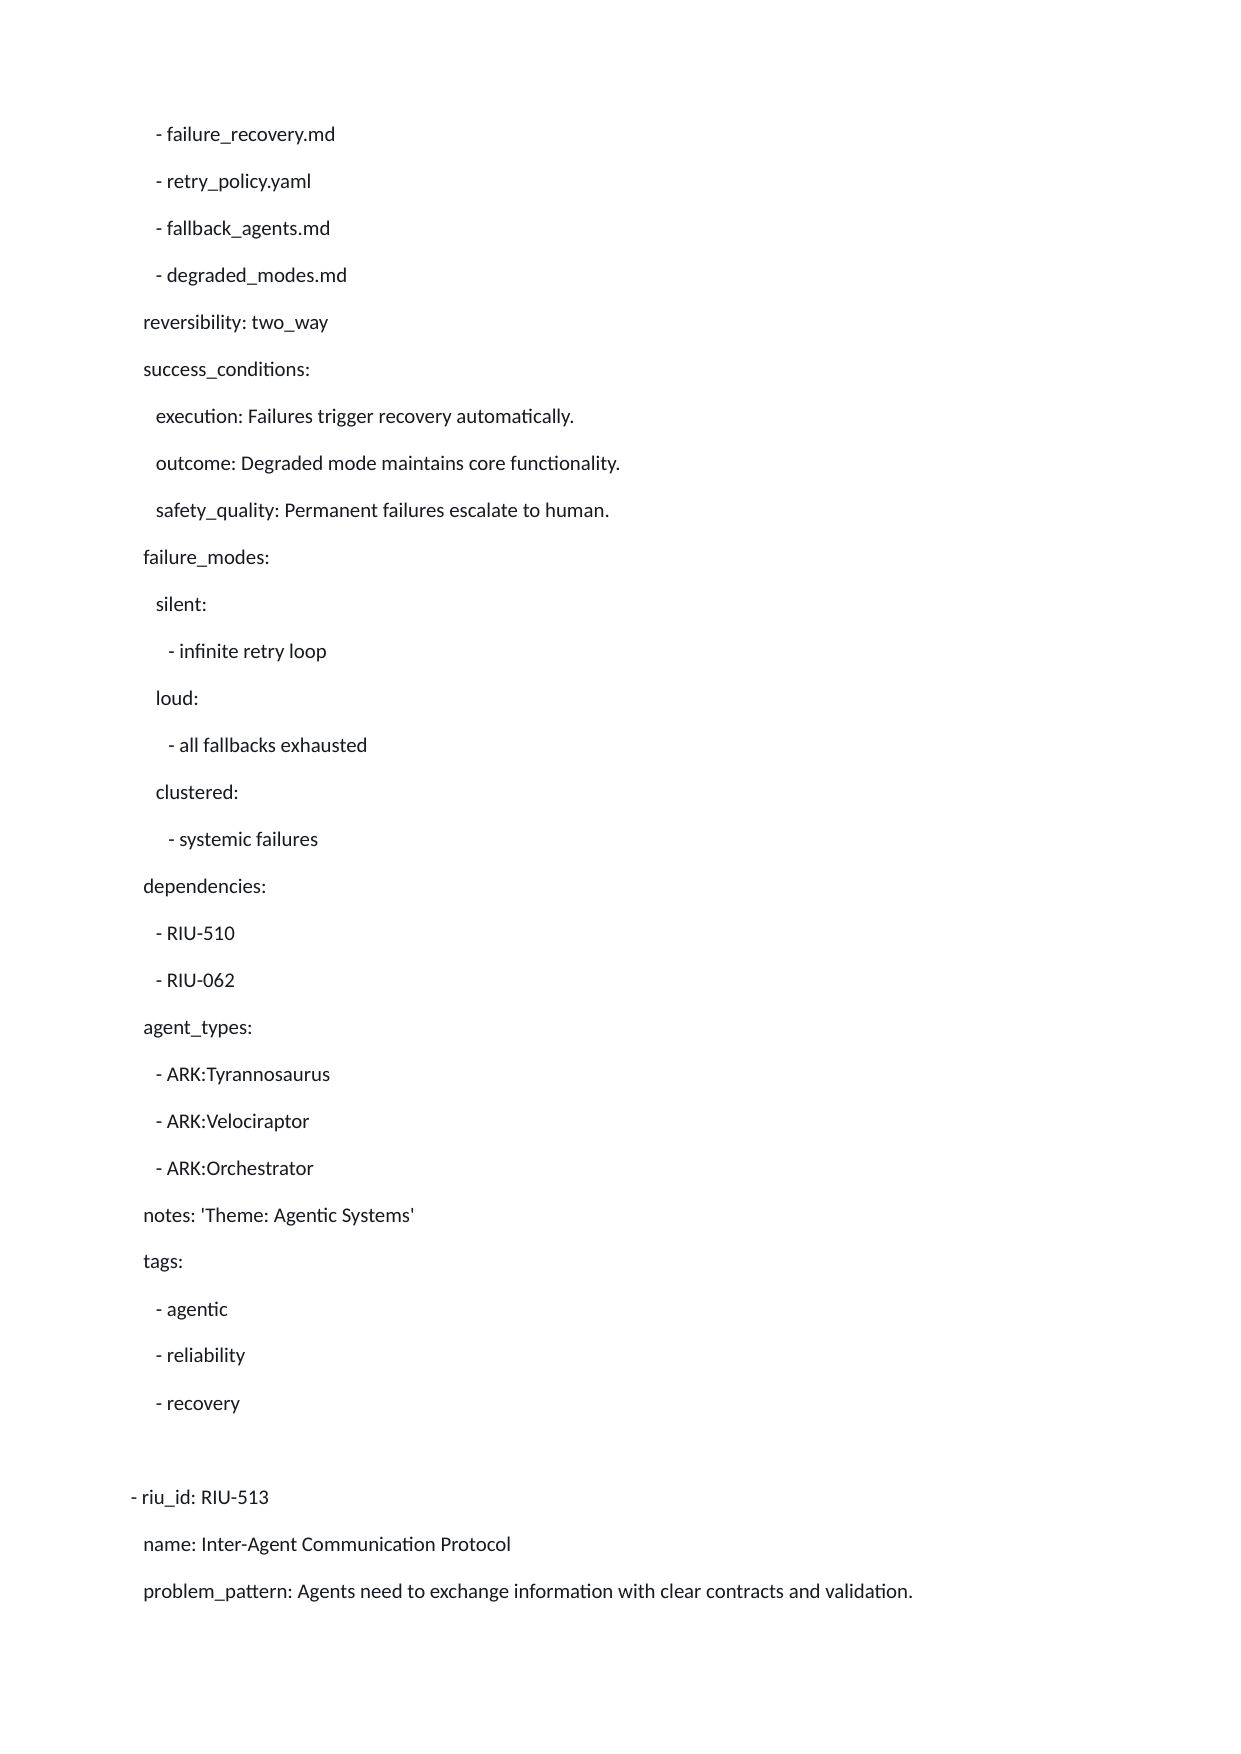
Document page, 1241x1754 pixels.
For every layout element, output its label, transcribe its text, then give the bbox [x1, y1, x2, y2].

text problem_pattern: Agents need to exchange information with clear contracts and validation. [118, 1575, 1122, 1604]
text - recovery [118, 1387, 1122, 1415]
text execution: Failures trigger recovery automatically. [118, 400, 1122, 429]
text - RIU-510 [118, 917, 1122, 946]
text dependencies: [118, 870, 1122, 898]
text reversibility: two_way [118, 306, 1122, 335]
text agent_types: [118, 1011, 1122, 1039]
text - fallback_agents.md [118, 212, 1122, 241]
text - reliability [118, 1339, 1122, 1368]
text safety_quality: Permanent failures escalate to human. [118, 494, 1122, 523]
text tags: [118, 1246, 1122, 1274]
text outcome: Degraded mode maintains core functionality. [118, 447, 1122, 476]
text - failure_recovery.md [118, 118, 1122, 147]
text - infinite retry loop [118, 635, 1122, 664]
text - retry_policy.yaml [118, 165, 1122, 194]
text notes: 'Theme: Agentic Systems' [118, 1199, 1122, 1227]
text success_conditions: [118, 353, 1122, 382]
text - RIU-062 [118, 964, 1122, 992]
text loud: [118, 682, 1122, 711]
text clustered: [118, 776, 1122, 804]
text silent: [118, 588, 1122, 617]
text - ARK:Velociraptor [118, 1105, 1122, 1133]
text - ARK:Tyrannosaurus [118, 1058, 1122, 1086]
text - agentic [118, 1293, 1122, 1321]
text - ARK:Orchestrator [118, 1152, 1122, 1180]
text name: Inter-Agent Communication Protocol [118, 1528, 1122, 1557]
text - systemic failures [118, 823, 1122, 852]
text failure_modes: [118, 541, 1122, 570]
text - all fallbacks exhausted [118, 729, 1122, 758]
text - riu_id: RIU-513 [118, 1481, 1122, 1510]
text - degraded_modes.md [118, 259, 1122, 288]
